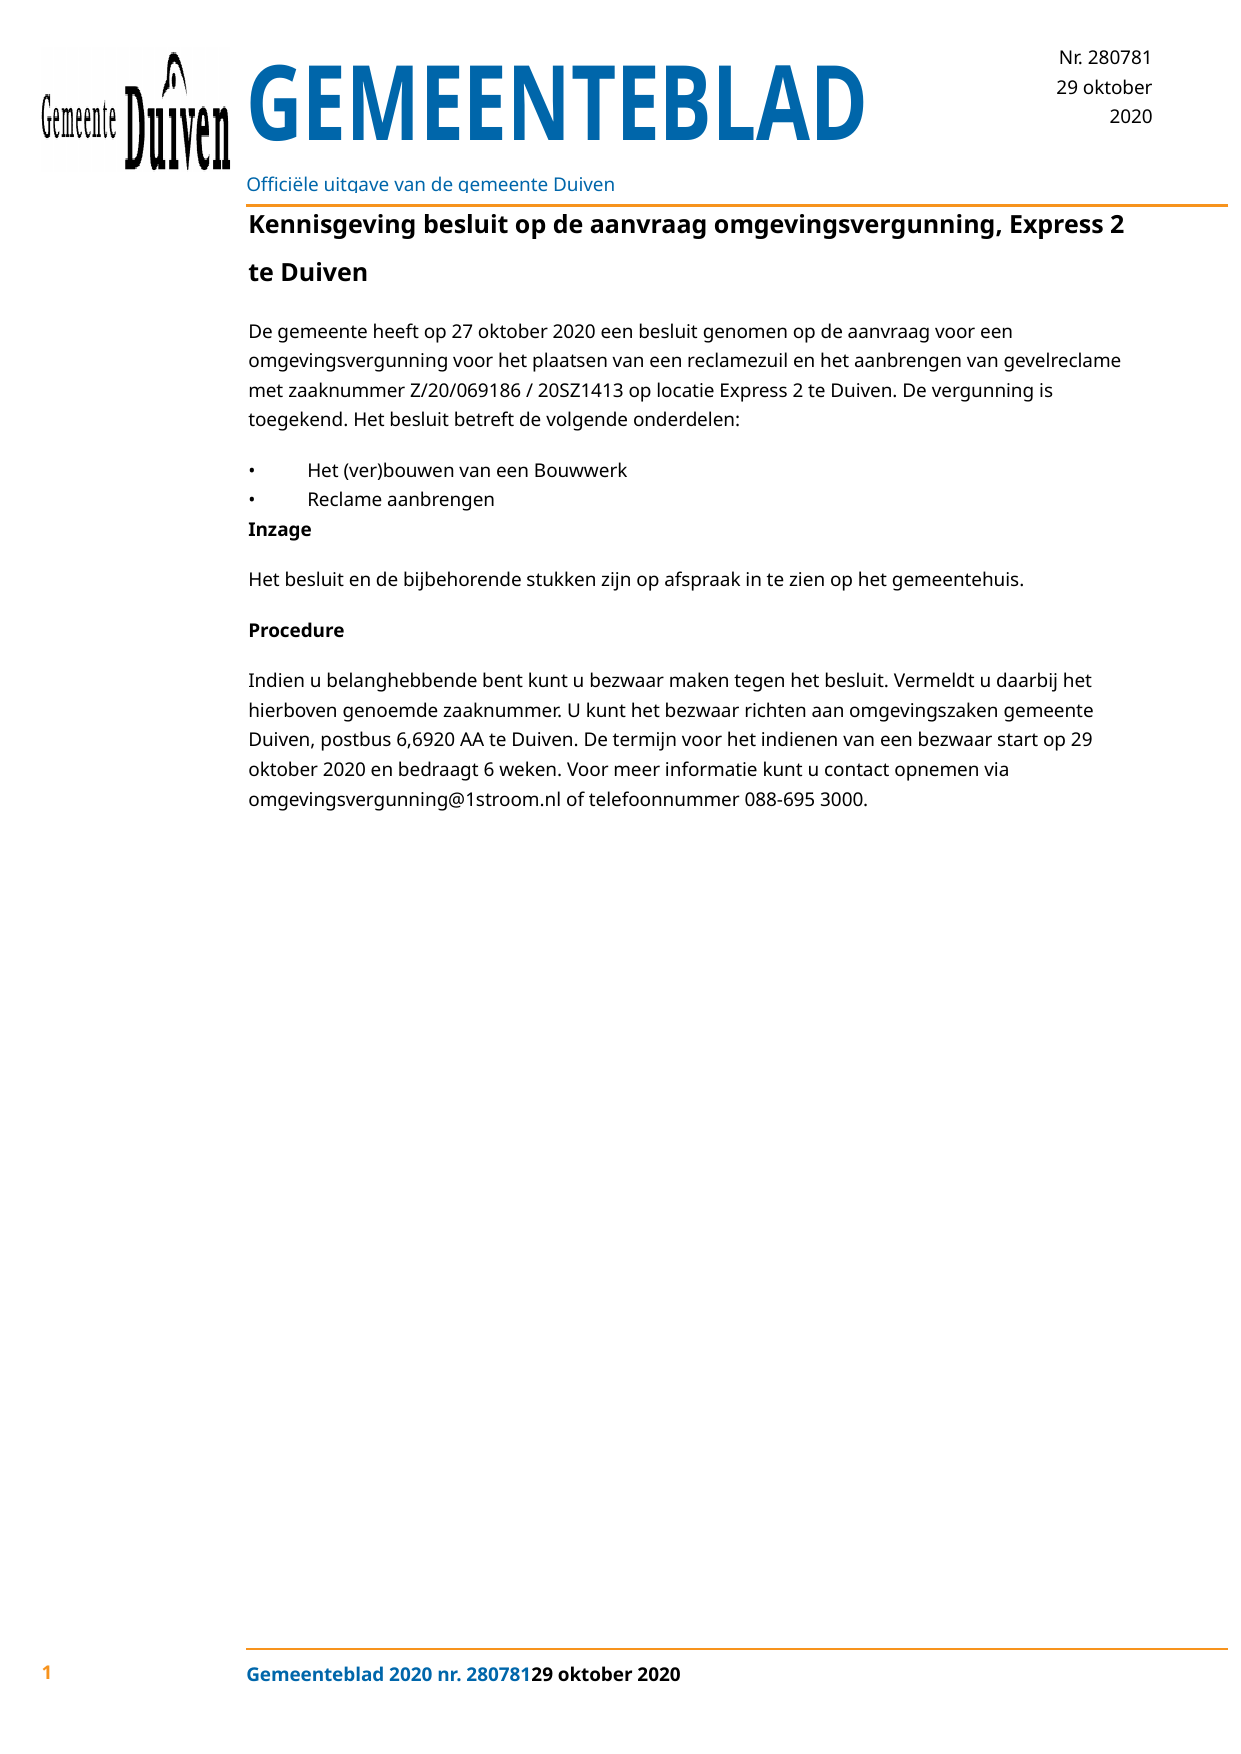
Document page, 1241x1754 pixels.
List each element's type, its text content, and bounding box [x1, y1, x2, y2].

text Indien u belanghebbende bent kunt u bezwaar maken tegen het besluit. Vermeldt u daarbij het hierboven genoemde zaaknummer. U kunt het bezwaar richten aan omgevingszaken gemeente Duiven, postbus 6,6920 AA te Duiven. De termijn voor het indienen van een bezwaar start op 29 oktober 2020 en bedraagt 6 weken. Voor meer informatie kunt u contact opnemen via omgevingsvergunning@1stroom.nl of telefoonnummer 088-695 3000. [248, 667, 1152, 812]
text Kennisgeving besluit op de aanvraag omgevingsvergunning, Express 2 te Duiven [248, 207, 1152, 288]
picture [41, 47, 231, 172]
text Inzage [248, 516, 1152, 542]
text Procedure [248, 617, 1152, 643]
list Reclame aanbrengen [248, 487, 1152, 512]
list Het (ver)bouwen van een Bouwwerk [248, 457, 1152, 483]
text Het besluit en de bijbehorende stukken zijn op afspraak in te zien op het gemeentehuis. [248, 567, 1152, 592]
text De gemeente heeft op 27 oktober 2020 een besluit genomen op de aanvraag voor een omgevingsvergunning voor het plaatsen van een reclamezuil en het aanbrengen van gevelreclame met zaaknummer Z/20/069186 / 20SZ1413 op locatie Express 2 te Duiven. De vergunning is toegekend. Het besluit betreft de volgende onderdelen: [248, 318, 1152, 432]
